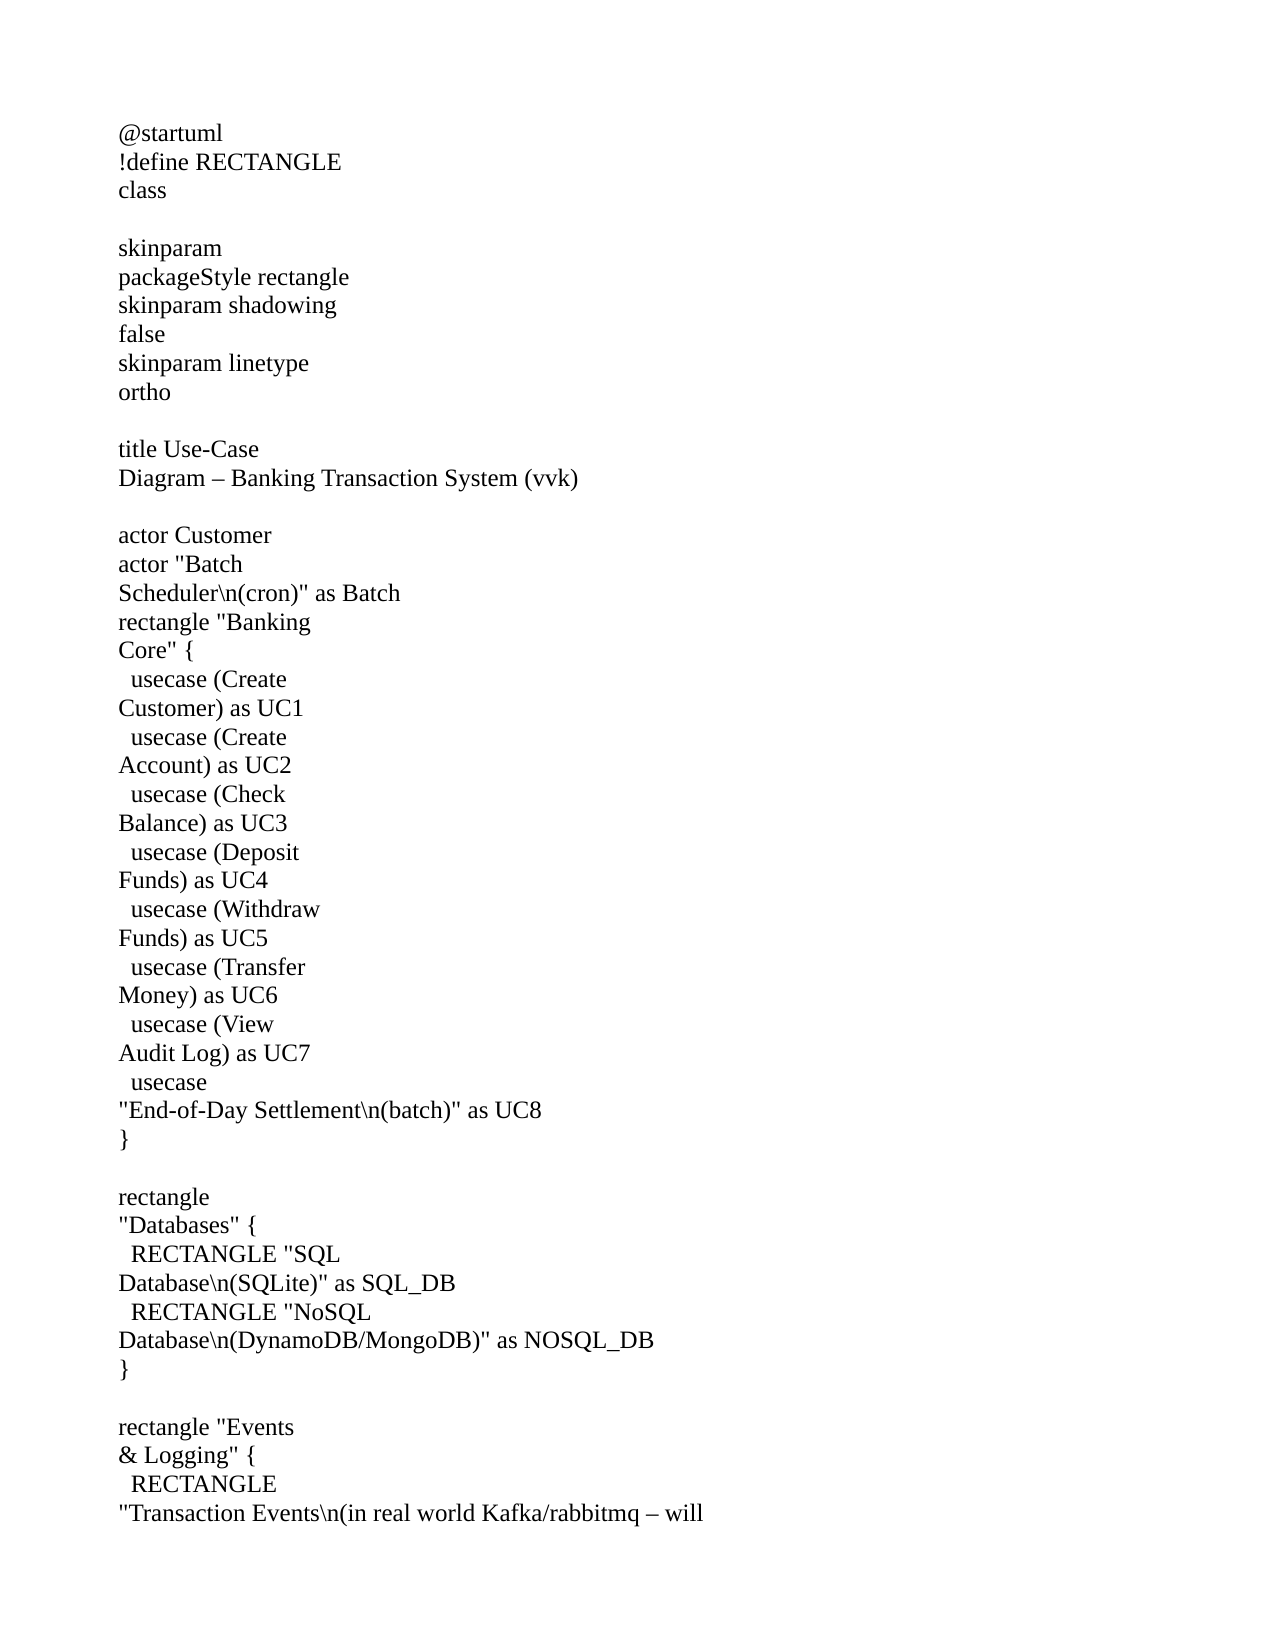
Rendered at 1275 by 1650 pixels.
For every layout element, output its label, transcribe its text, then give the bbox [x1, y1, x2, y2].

text actor Customer [118, 521, 1157, 549]
text Diagram – Banking Transaction System (vvk) [118, 463, 1157, 492]
text } [118, 1124, 1157, 1153]
text false [118, 319, 1157, 348]
text usecase (Check [118, 779, 1157, 808]
text packageStyle rectangle [118, 262, 1157, 291]
text @startuml [118, 118, 1157, 147]
text class [118, 176, 1157, 204]
text usecase (Transfer [118, 952, 1157, 981]
text skinparam [118, 233, 1157, 262]
text Customer) as UC1 [118, 693, 1157, 722]
text } [118, 1354, 1157, 1383]
text actor "Batch [118, 549, 1157, 578]
text rectangle "Banking [118, 607, 1157, 636]
text usecase (Create [118, 722, 1157, 751]
text Money) as UC6 [118, 981, 1157, 1009]
text !define RECTANGLE [118, 147, 1157, 176]
text usecase [118, 1067, 1157, 1096]
text Funds) as UC4 [118, 866, 1157, 894]
text Scheduler\n(cron)" as Batch [118, 578, 1157, 607]
text & Logging" { [118, 1441, 1157, 1469]
text usecase (Withdraw [118, 894, 1157, 923]
text rectangle "Events [118, 1412, 1157, 1441]
text Balance) as UC3 [118, 808, 1157, 837]
text Account) as UC2 [118, 751, 1157, 779]
text "End-of-Day Settlement\n(batch)" as UC8 [118, 1096, 1157, 1124]
text Audit Log) as UC7 [118, 1038, 1157, 1067]
text RECTANGLE [118, 1469, 1157, 1498]
text skinparam shadowing [118, 291, 1157, 319]
text usecase (Create [118, 664, 1157, 693]
text ortho [118, 377, 1157, 406]
text Database\n(DynamoDB/MongoDB)" as NOSQL_DB [118, 1326, 1157, 1354]
text Core" { [118, 636, 1157, 664]
text usecase (View [118, 1009, 1157, 1038]
text rectangle [118, 1182, 1157, 1211]
text "Databases" { [118, 1211, 1157, 1239]
text usecase (Deposit [118, 837, 1157, 866]
text Funds) as UC5 [118, 923, 1157, 952]
text Database\n(SQLite)" as SQL_DB [118, 1268, 1157, 1297]
text RECTANGLE "NoSQL [118, 1297, 1157, 1326]
text "Transaction Events\n(in real world Kafka/rabbitmq – will [118, 1498, 1157, 1527]
text RECTANGLE "SQL [118, 1239, 1157, 1268]
text title Use-Case [118, 434, 1157, 463]
text skinparam linetype [118, 348, 1157, 377]
